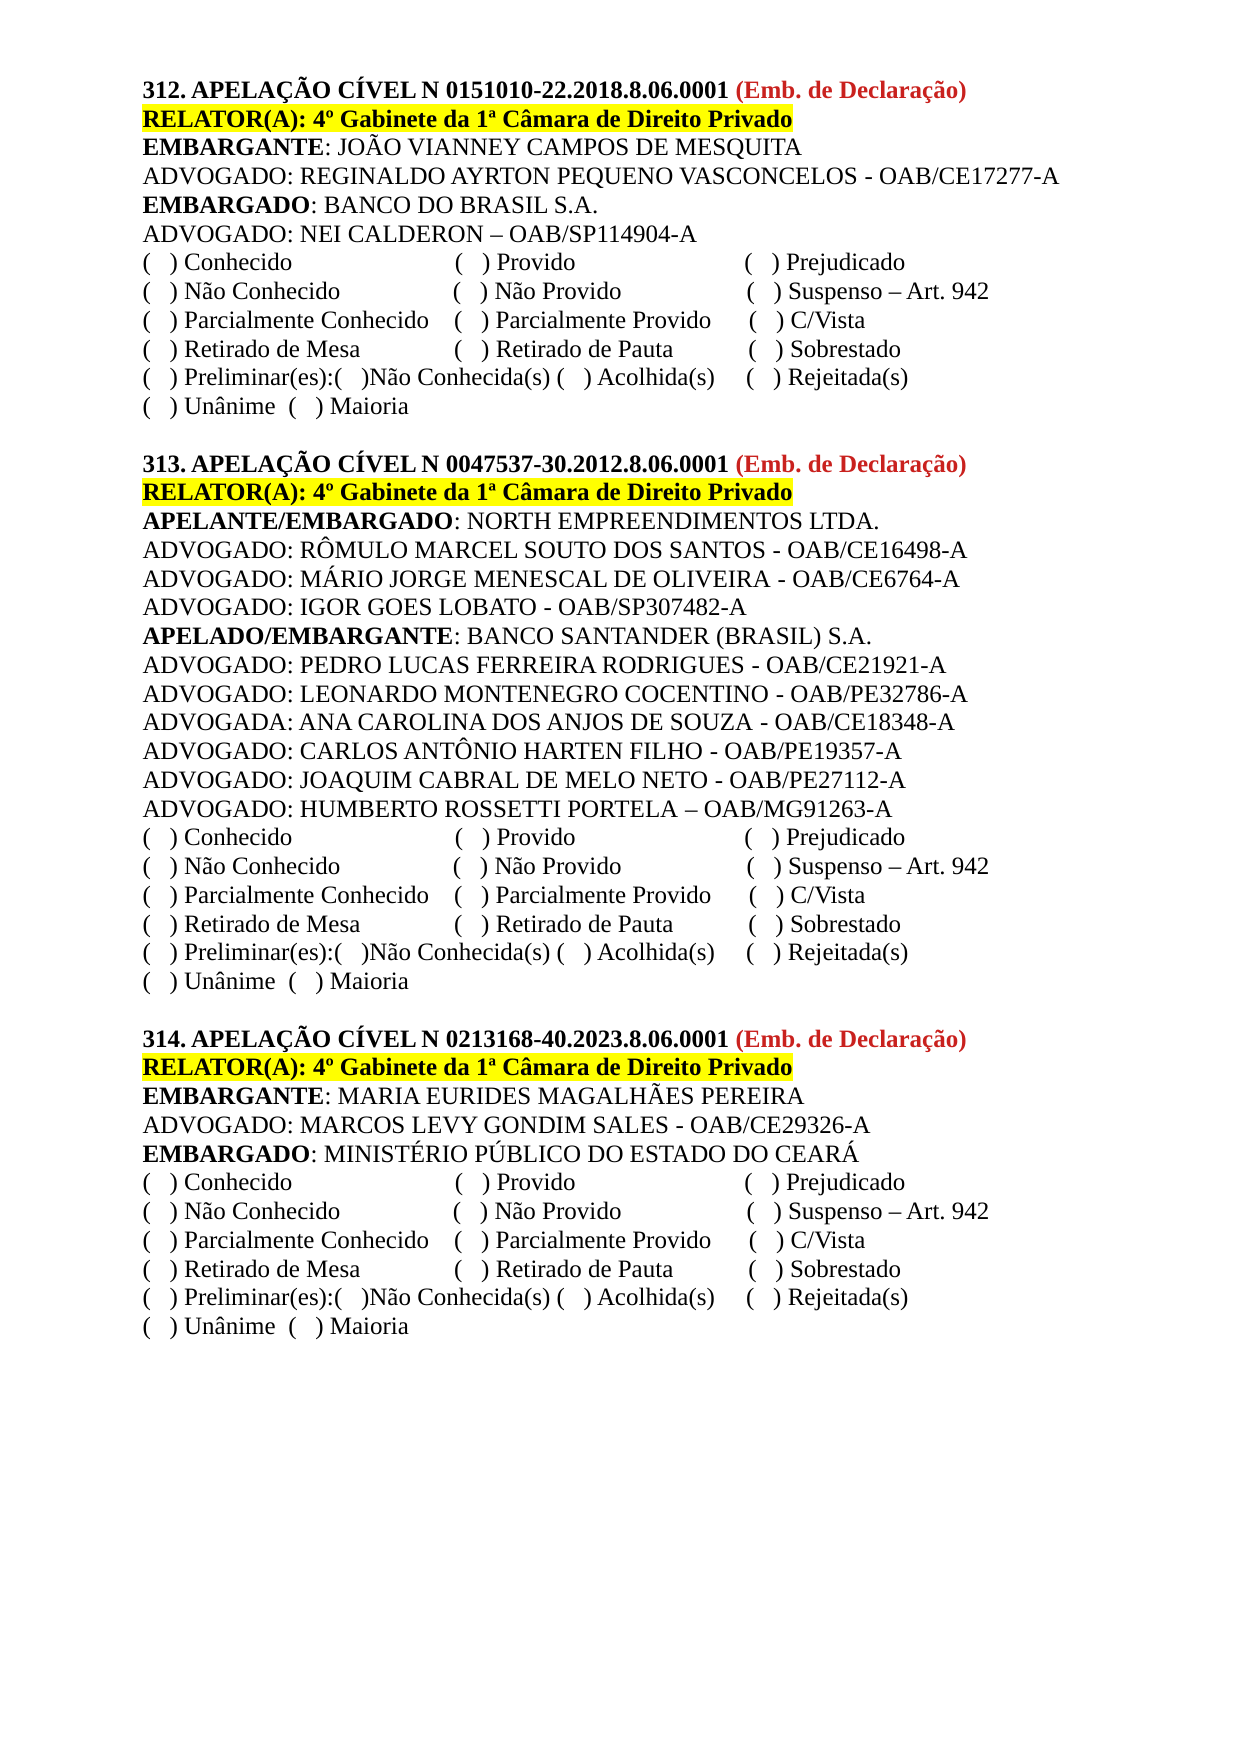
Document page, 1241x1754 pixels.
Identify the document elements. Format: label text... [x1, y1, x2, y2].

text ( ) Unânime ( ) Maioria [142, 1311, 1141, 1397]
text ( ) Parcialmente Conhecido ( ) Parcialmente Provido ( ) C/Vista [142, 880, 1158, 909]
text ( ) Preliminar(es):( )Não Conhecida(s) ( ) Acolhida(s) ( ) Rejeitada(s) [142, 1282, 1158, 1311]
text ( ) Conhecido ( ) Provido ( ) Prejudicado [142, 822, 1141, 851]
text ( ) Preliminar(es):( )Não Conhecida(s) ( ) Acolhida(s) ( ) Rejeitada(s) [142, 362, 1158, 391]
text ( ) Unânime ( ) Maioria 314. APELAÇÃO CÍVEL N 0213168-40.2023.8.06.0001 (Emb. de Declaração) RELATOR(A): 4º Gabinete da 1ª Câmara de Direito Privado EMBARGANTE: MARIA EURIDES MAGALHÃES PEREIRA ADVOGADO: MARCOS LEVY GONDIM SALES - OAB/CE29326-A EMBARGADO: MINISTÉRIO PÚBLICO DO ESTADO DO CEARÁ [142, 966, 1141, 1167]
text ( ) Parcialmente Conhecido ( ) Parcialmente Provido ( ) C/Vista [142, 1225, 1158, 1254]
text ( ) Parcialmente Conhecido ( ) Parcialmente Provido ( ) C/Vista [142, 305, 1158, 334]
text ( ) Não Conhecido ( ) Não Provido ( ) Suspenso – Art. 942 [142, 276, 1158, 305]
text ( ) Conhecido ( ) Provido ( ) Prejudicado [142, 1167, 1141, 1196]
text ( ) Retirado de Mesa ( ) Retirado de Pauta ( ) Sobrestado [142, 1254, 1158, 1282]
text 312. APELAÇÃO CÍVEL N 0151010-22.2018.8.06.0001 (Emb. de Declaração) RELATOR(A): 4º Gabinete da 1ª Câmara de Direito Privado EMBARGANTE: JOÃO VIANNEY CAMPOS DE MESQUITA ADVOGADO: REGINALDO AYRTON PEQUENO VASCONCELOS - OAB/CE17277-A EMBARGADO: BANCO DO BRASIL S.A. ADVOGADO: NEI CALDERON – OAB/SP114904-A [142, 75, 1141, 247]
text ( ) Não Conhecido ( ) Não Provido ( ) Suspenso – Art. 942 [142, 1196, 1158, 1225]
text ( ) Unânime ( ) Maioria 313. APELAÇÃO CÍVEL N 0047537-30.2012.8.06.0001 (Emb. de Declaração) RELATOR(A): 4º Gabinete da 1ª Câmara de Direito Privado APELANTE/EMBARGADO: NORTH EMPREENDIMENTOS LTDA. ADVOGADO: RÔMULO MARCEL SOUTO DOS SANTOS - OAB/CE16498-A ADVOGADO: MÁRIO JORGE MENESCAL DE OLIVEIRA - OAB/CE6764-A ADVOGADO: IGOR GOES LOBATO - OAB/SP307482-A APELADO/EMBARGANTE: BANCO SANTANDER (BRASIL) S.A. ADVOGADO: PEDRO LUCAS FERREIRA RODRIGUES - OAB/CE21921-A ADVOGADO: LEONARDO MONTENEGRO COCENTINO - OAB/PE32786-A ADVOGADA: ANA CAROLINA DOS ANJOS DE SOUZA - OAB/CE18348-A ADVOGADO: CARLOS ANTÔNIO HARTEN FILHO - OAB/PE19357-A ADVOGADO: JOAQUIM CABRAL DE MELO NETO - OAB/PE27112-A ADVOGADO: HUMBERTO ROSSETTI PORTELA – OAB/MG91263-A [142, 391, 1141, 822]
text ( ) Preliminar(es):( )Não Conhecida(s) ( ) Acolhida(s) ( ) Rejeitada(s) [142, 937, 1158, 966]
text ( ) Não Conhecido ( ) Não Provido ( ) Suspenso – Art. 942 [142, 851, 1158, 880]
text ( ) Retirado de Mesa ( ) Retirado de Pauta ( ) Sobrestado [142, 909, 1158, 937]
text ( ) Conhecido ( ) Provido ( ) Prejudicado [142, 247, 1141, 276]
text ( ) Retirado de Mesa ( ) Retirado de Pauta ( ) Sobrestado [142, 334, 1158, 362]
